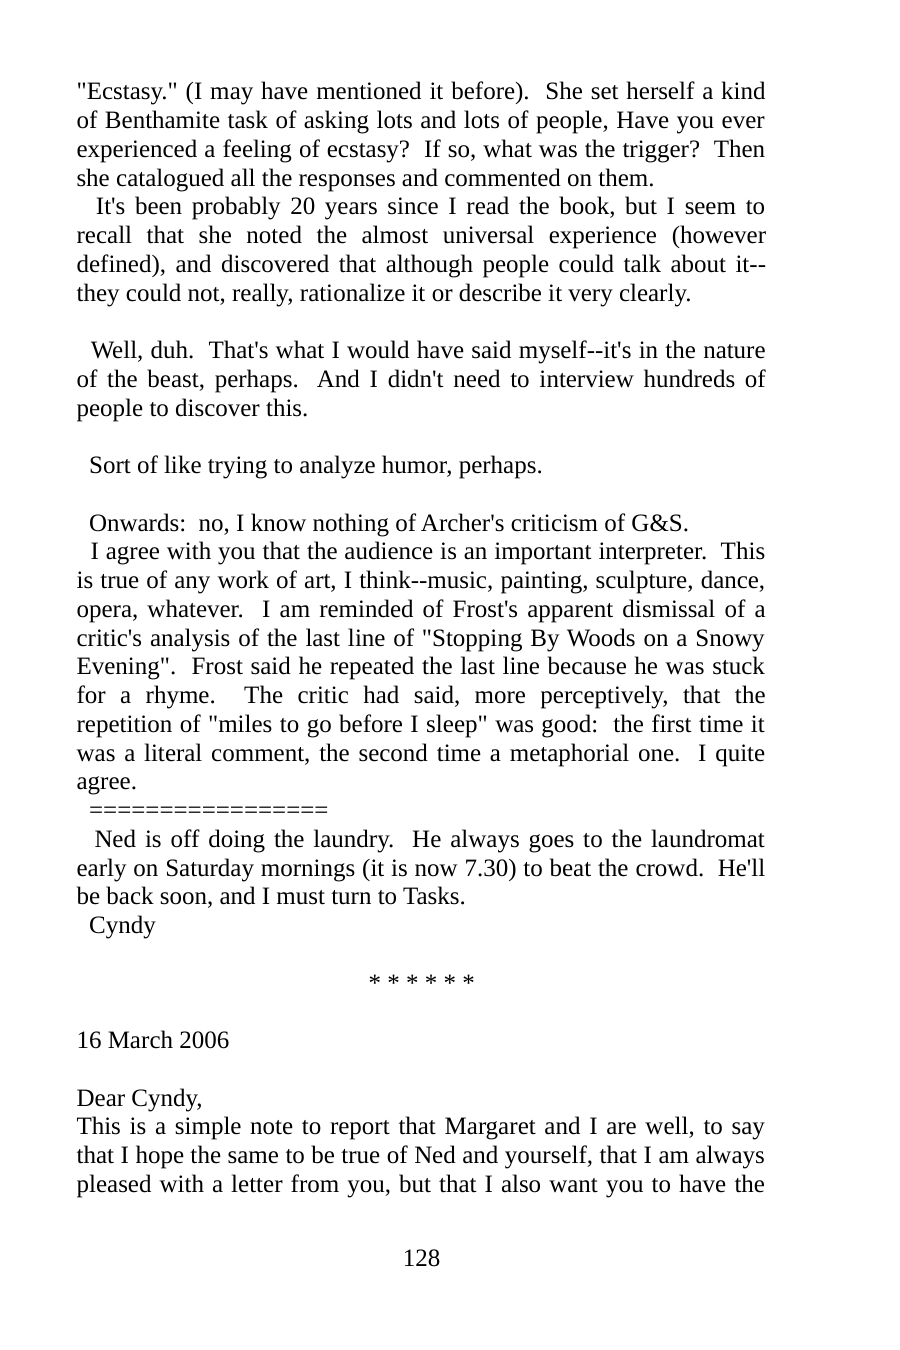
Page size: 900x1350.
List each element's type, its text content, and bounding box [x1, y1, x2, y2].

text Well, duh. That's what I would have said myself--it's in the nature of the beast, perhaps. And I didn't need to interview hundreds of people to discover this. [76, 335, 766, 421]
text Dear Cyndy, [76, 1083, 766, 1111]
text * * * * * * [76, 968, 766, 996]
text "Ecstasy." (I may have mentioned it before). She set herself a kind of Benthamite task of asking lots and lots of people, Have you ever experienced a feeling of ecstasy? If so, what was the trigger? Then she catalogued all the responses and commented on them. [76, 76, 766, 191]
text It's been probably 20 years since I read the book, but I seem to recall that she noted the almost universal experience (however defined), and discovered that although people could talk about it--they could not, really, rationalize it or describe it very clearly. [76, 191, 766, 306]
text Onwards: no, I know nothing of Archer's criticism of G&S. [76, 508, 766, 536]
text 16 March 2006 [76, 1025, 766, 1054]
text ================= [76, 795, 766, 824]
text I agree with you that the audience is an important interpreter. This is true of any work of art, I think--music, painting, sculpture, dance, opera, whatever. I am reminded of Frost's apparent dismissal of a critic's analysis of the last line of "Stopping By Woods on a Snowy Evening". Frost said he repeated the last line because he was stuck for a rhyme. The critic had said, more perceptively, that the repetition of "miles to go before I sleep" was good: the first time it was a literal comment, the second time a metaphorial one. I quite agree. [76, 536, 766, 795]
text Sort of like trying to analyze humor, perhaps. [76, 450, 766, 479]
text Ned is off doing the laundry. He always goes to the laundromat early on Saturday mornings (it is now 7.30) to beat the crowd. He'll be back soon, and I must turn to Tasks. [76, 824, 766, 910]
text This is a simple note to report that Margaret and I are well, to say that I hope the same to be true of Ned and yourself, that I am always pleased with a letter from you, but that I also want you to have the [76, 1111, 766, 1198]
text Cyndy [76, 910, 766, 939]
